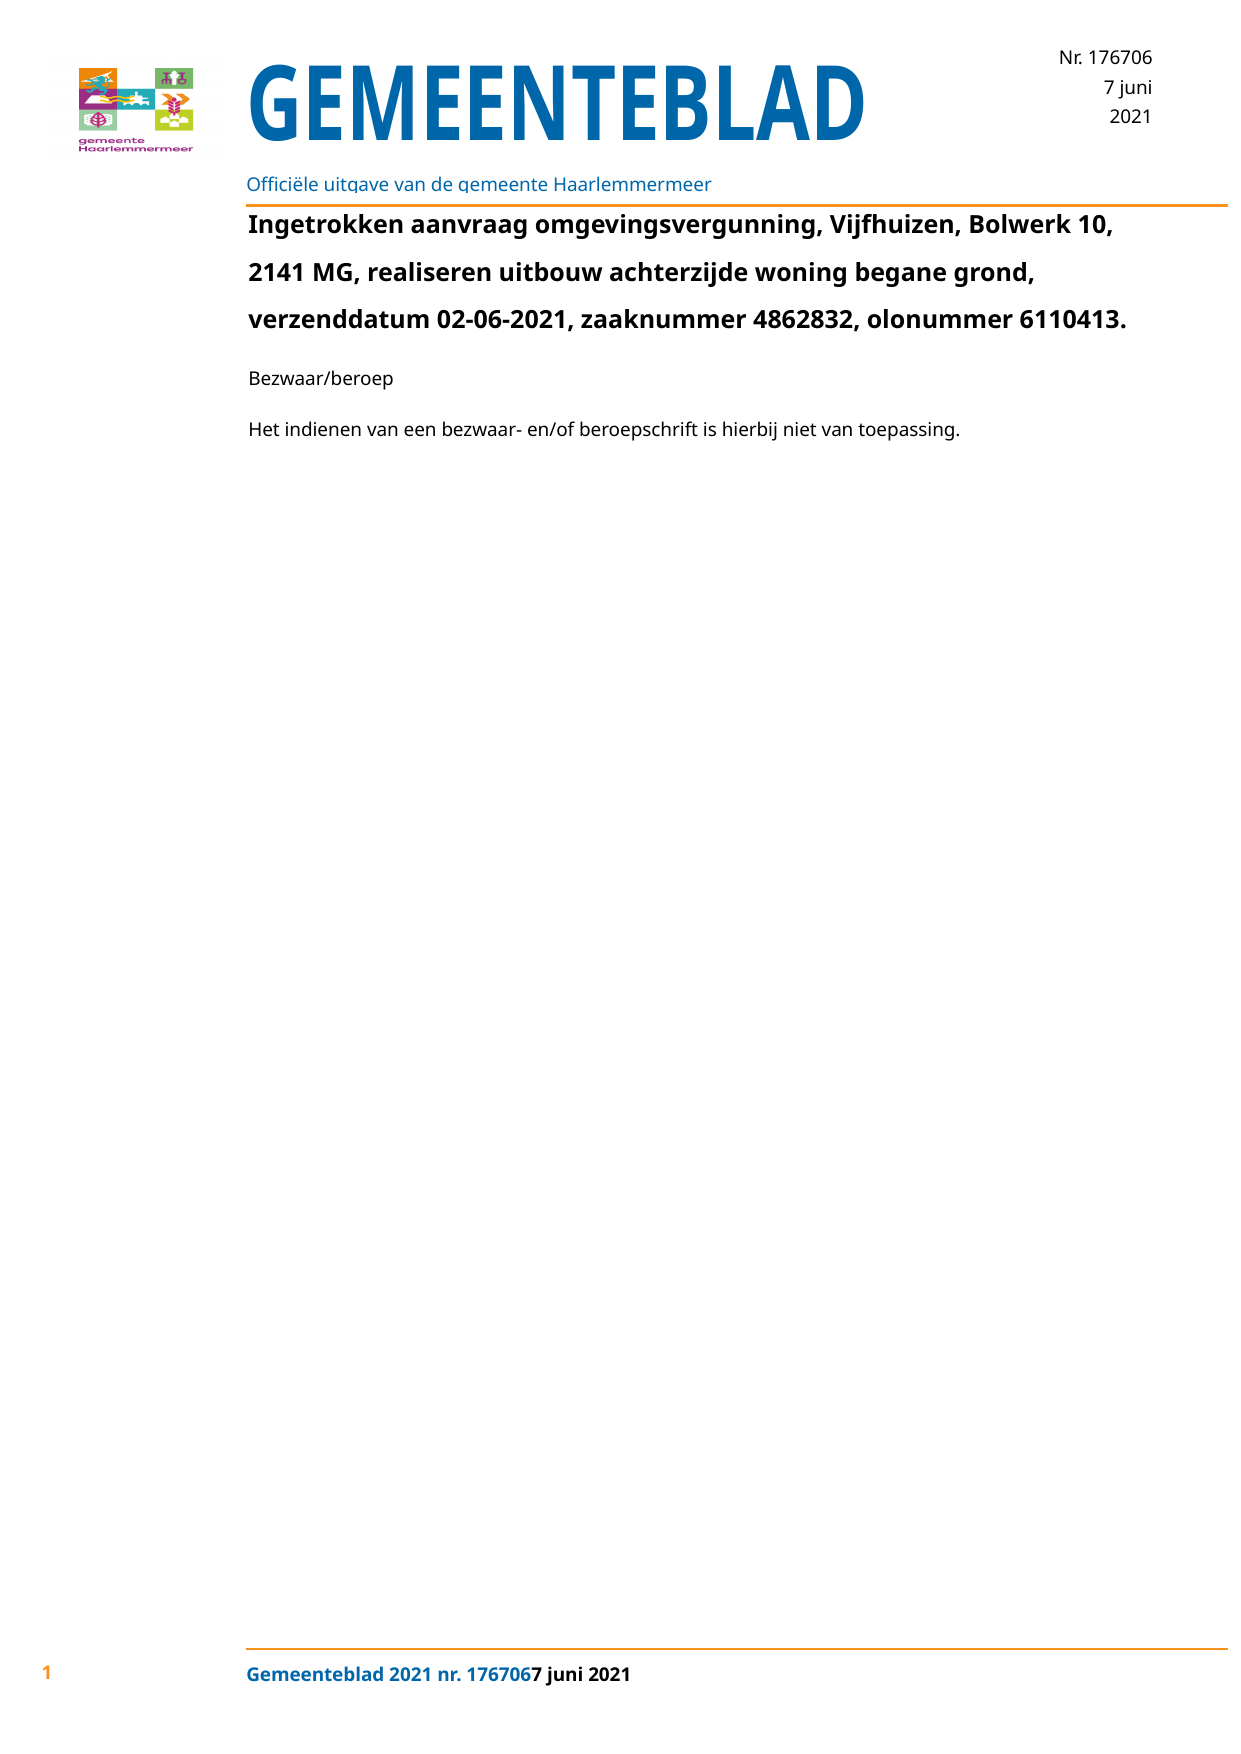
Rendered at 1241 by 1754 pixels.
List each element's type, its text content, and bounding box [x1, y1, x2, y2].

picture [41, 47, 231, 172]
text Het indienen van een bezwaar- en/of beroepschrift is hierbij niet van toepassing. [248, 416, 1152, 442]
text Bezwaar/beroep [248, 366, 1152, 391]
text Ingetrokken aanvraag omgevingsvergunning, Vijfhuizen, Bolwerk 10, 2141 MG, realiseren uitbouw achterzijde woning begane grond, verzenddatum 02-06-2021, zaaknummer 4862832, olonummer 6110413. [248, 207, 1152, 336]
